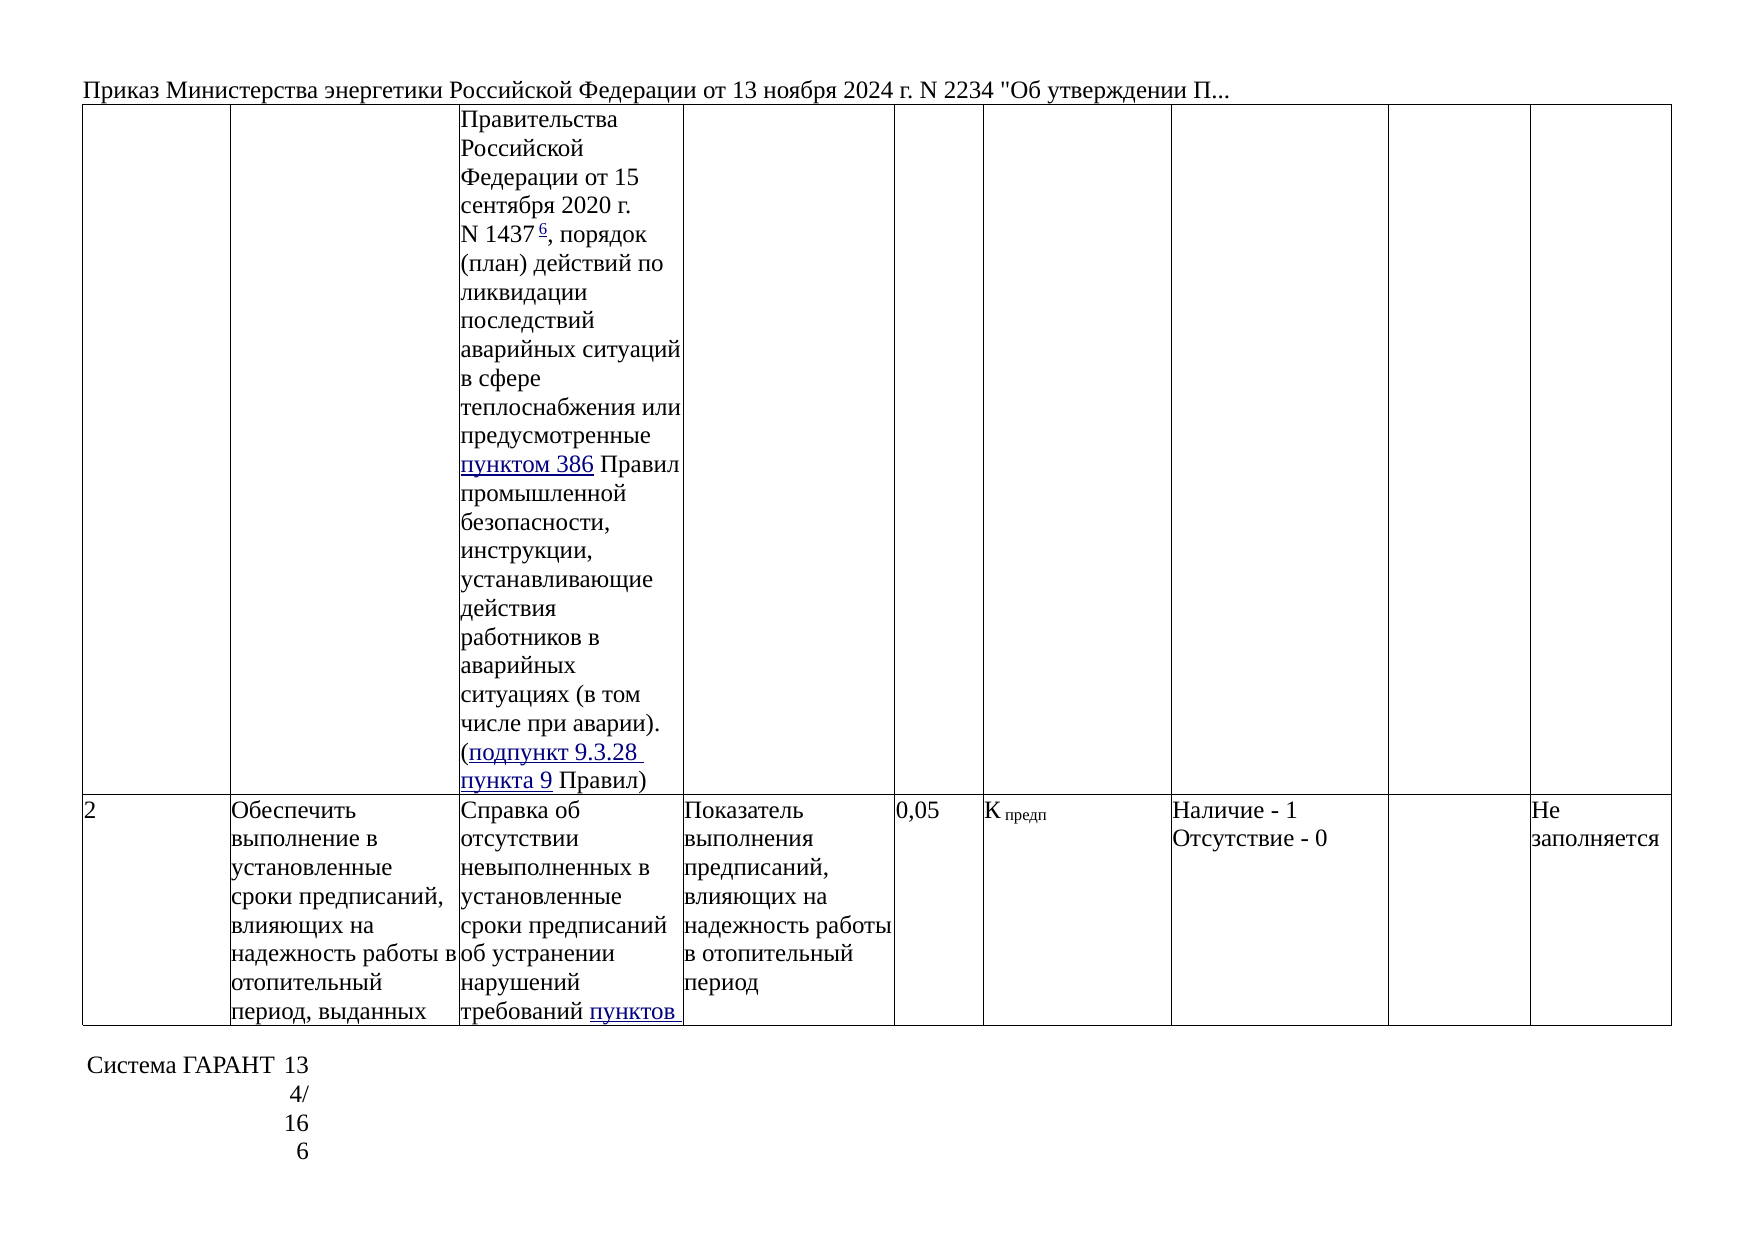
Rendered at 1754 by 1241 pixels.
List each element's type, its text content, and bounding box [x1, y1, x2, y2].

table_cell Обеспечить выполнение в установленные сроки предписаний, влияющих на надежность работы в отопительный период, выданных [231, 795, 459, 1025]
table_cell [684, 105, 894, 794]
table_cell [1389, 105, 1530, 794]
table_cell [231, 105, 459, 794]
table_cell [984, 105, 1171, 794]
table_cell 0,05 [895, 795, 983, 1025]
table_cell [895, 105, 983, 794]
table_cell Показатель выполнения предписаний, влияющих на надежность работы в отопительный период [684, 795, 894, 1025]
table_cell [1389, 795, 1530, 1025]
table_cell Наличие - 1 Отсутствие - 0 [1172, 795, 1388, 1025]
table_cell [83, 105, 230, 794]
table_cell [1172, 105, 1388, 794]
table_cell Не заполняется [1531, 795, 1671, 1025]
table_cell К предп [984, 795, 1171, 1025]
table_cell 2 [83, 795, 230, 1025]
table_cell [1531, 105, 1671, 794]
table_cell Справка об отсутствии невыполненных в установленные сроки предписаний об устранении нарушений требований пунктов [460, 795, 683, 1025]
table_cell Правительства Российской Федерации от 15 сентября 2020 г. N 1437 6, порядок (план) действий по ликвидации последствий аварийных ситуаций в сфере теплоснабжения или предусмотренные пунктом 386 Правил промышленной безопасности, инструкции, устанавливающие действия работников в аварийных ситуациях (в том числе при аварии). (подпункт 9.3.28 пункта 9 Правил) [460, 105, 683, 794]
